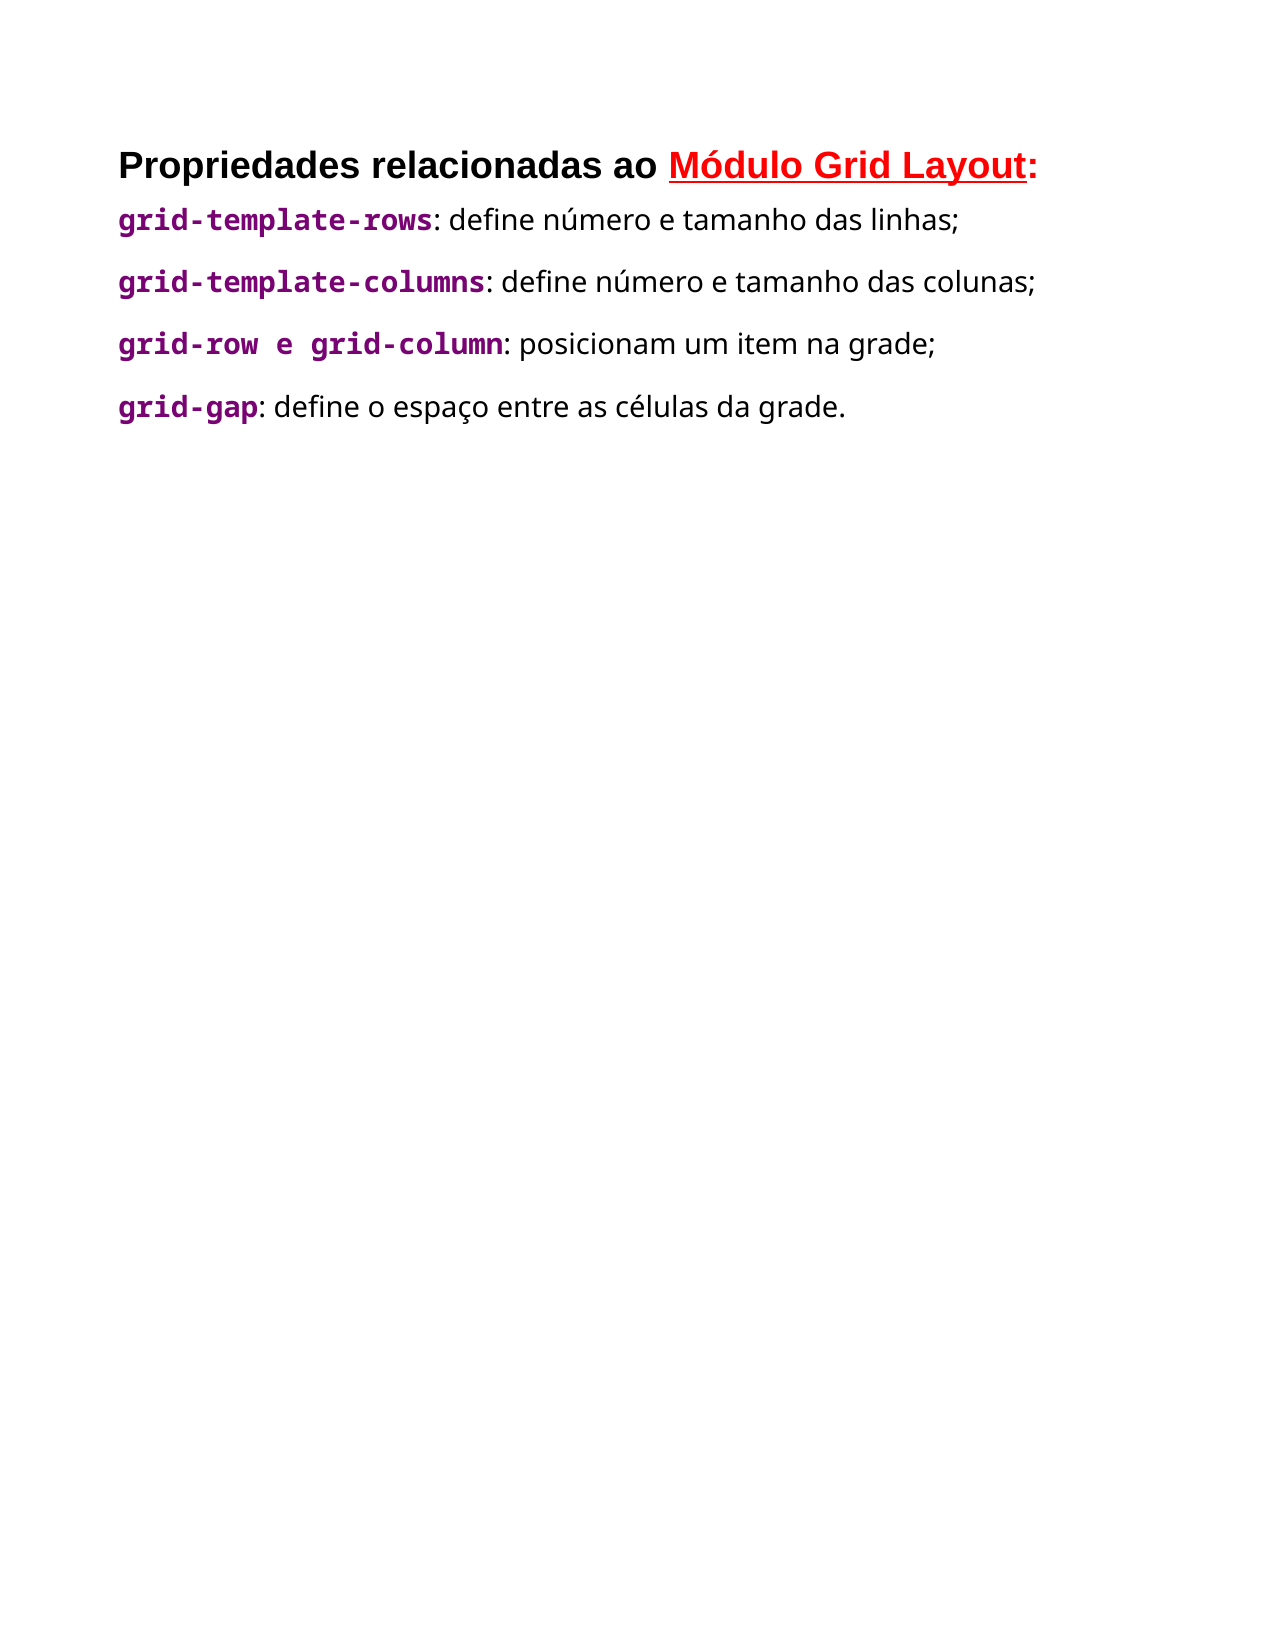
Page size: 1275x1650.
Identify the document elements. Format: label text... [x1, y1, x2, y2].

text grid-gap: define o espaço entre as células da grade. [118, 386, 1157, 426]
text grid-row e grid-column: posicionam um item na grade; [118, 324, 1157, 363]
text grid-template-columns: define número e tamanho das colunas; [118, 261, 1157, 301]
text grid-template-rows: define número e tamanho das linhas; [118, 199, 1157, 239]
subtitle Propriedades relacionadas ao Módulo Grid Layout: [118, 143, 1157, 187]
